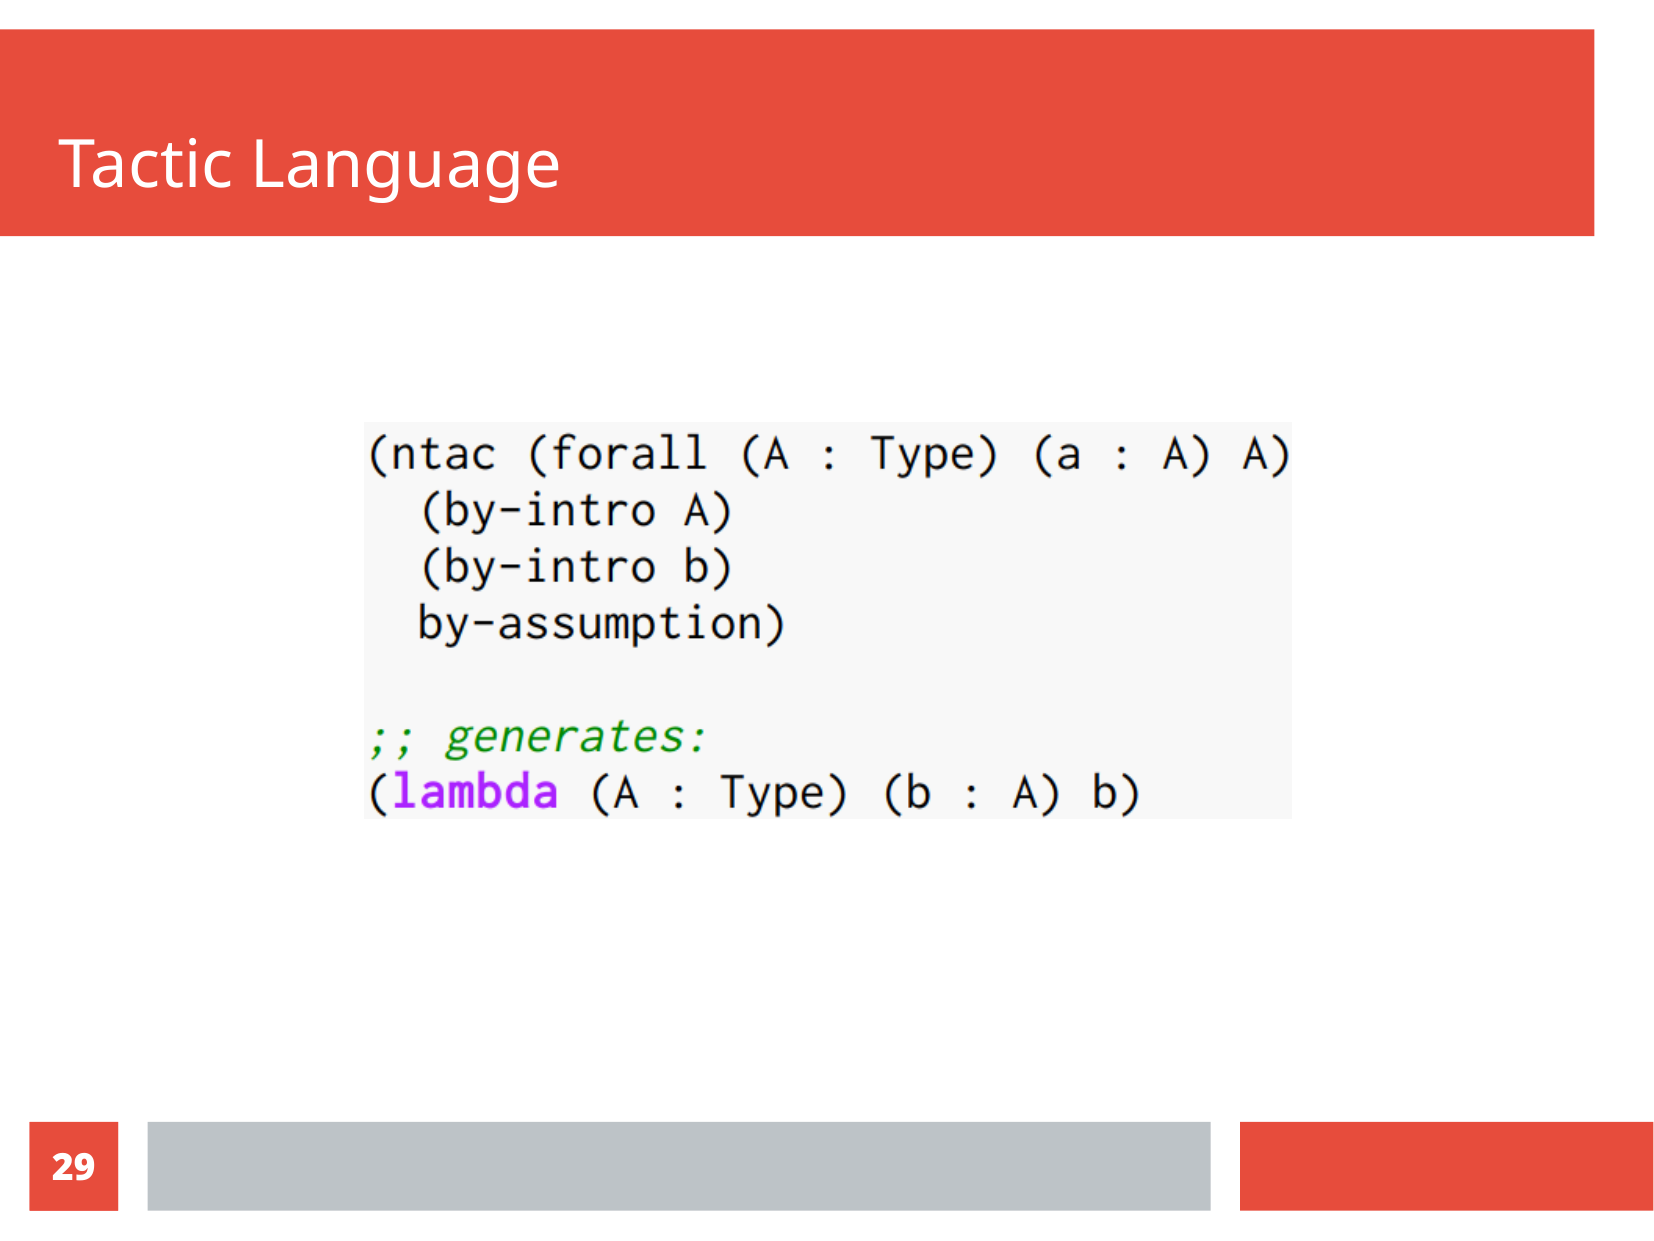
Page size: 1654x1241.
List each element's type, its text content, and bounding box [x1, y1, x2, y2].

title Tactic Language [59, 59, 1595, 207]
picture [364, 422, 1292, 819]
